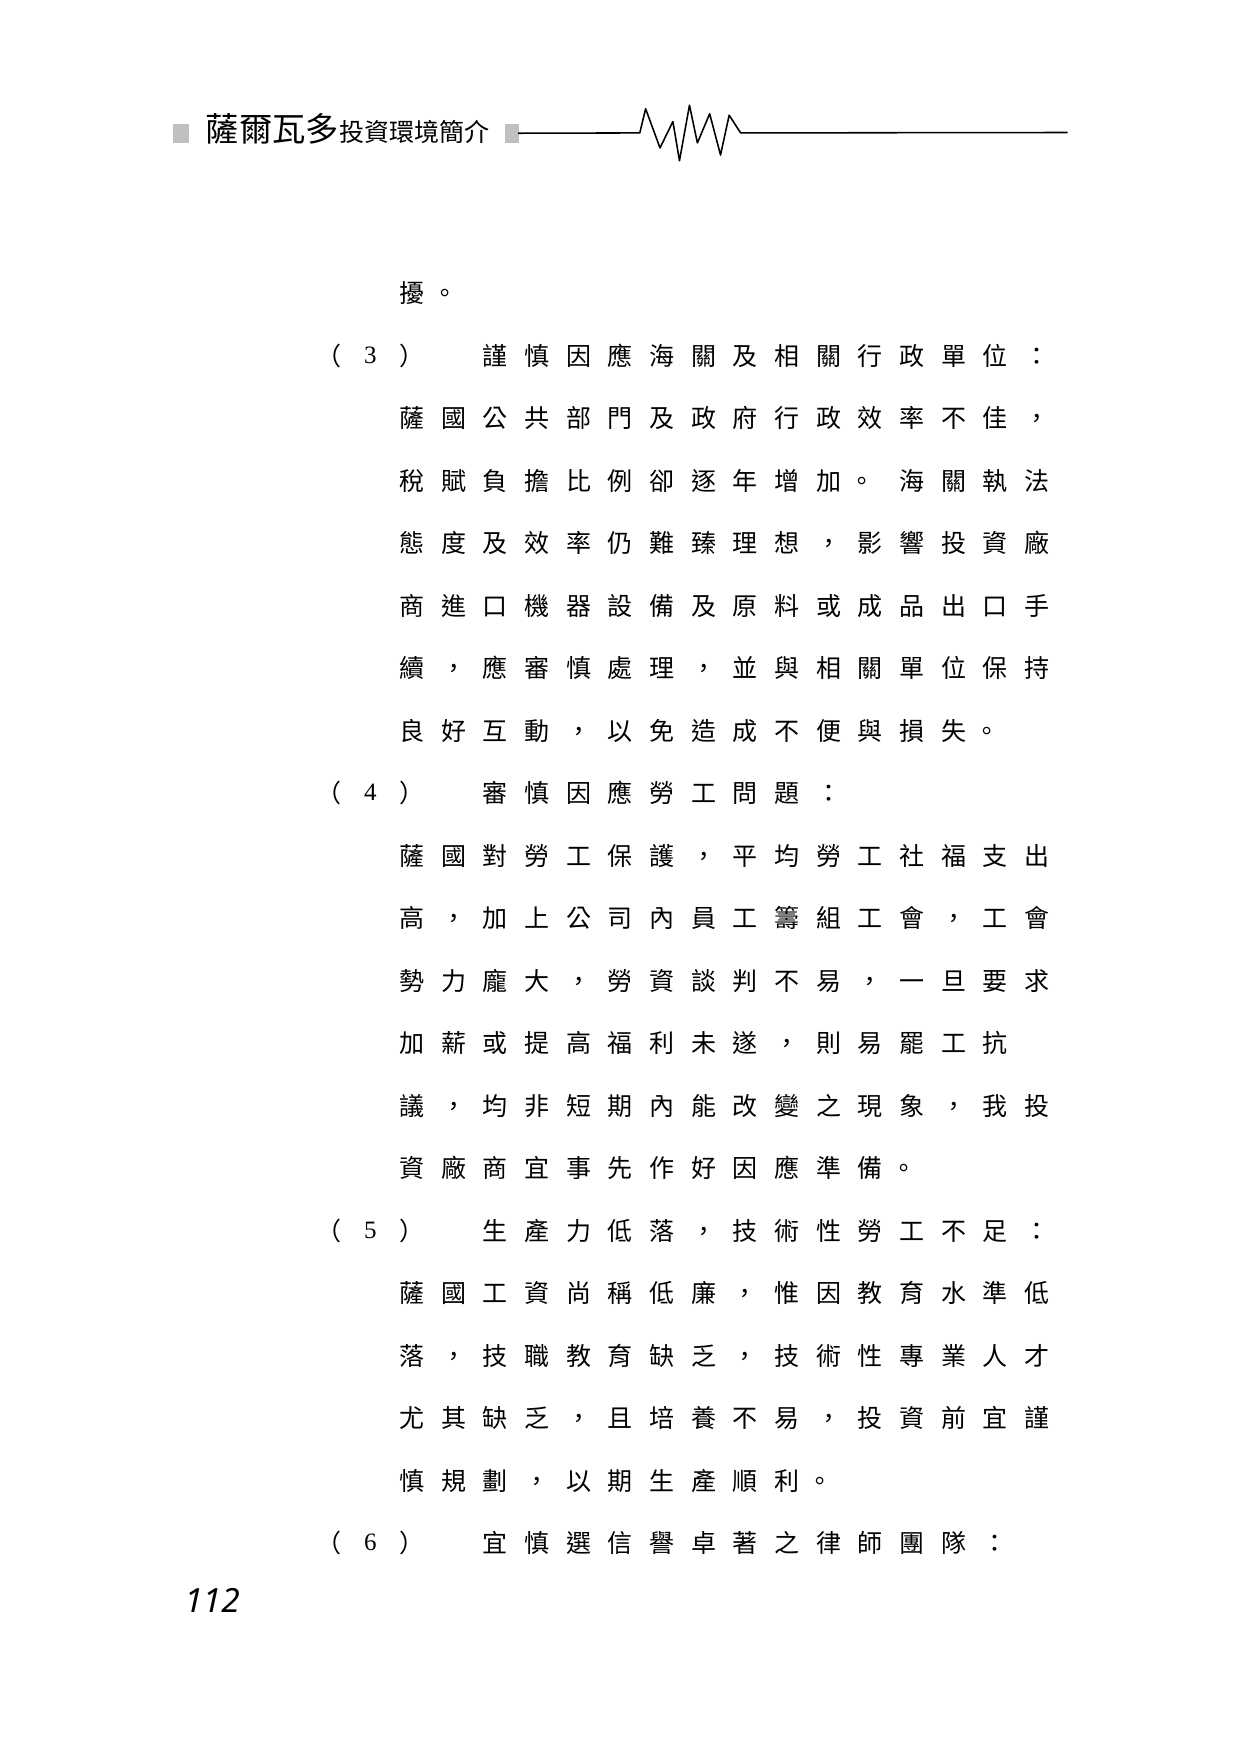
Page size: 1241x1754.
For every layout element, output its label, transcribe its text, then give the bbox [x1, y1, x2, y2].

text 薩國工資尚稱低廉，惟因教育水準低落，技職教育缺乏，技術性專業人才尤其缺乏，且培養不易，投資前宜謹慎規劃，以期生產順利。 [367, 1250, 1058, 1500]
text （4） 審慎因應勞工問題： [306, 750, 1058, 813]
text （5） 生產力低落，技術性勞工不足： [306, 1188, 1058, 1250]
text （6） 宜慎選信譽卓著之律師團隊： [306, 1500, 1058, 1563]
text 擾。 [367, 250, 1058, 313]
text 薩國對勞工保護，平均勞工社福支出高，加上公司內員工籌組工會，工會勢力龐大，勞資談判不易，一旦要求加薪或提高福利未遂，則易罷工抗議，均非短期內能改變之現象，我投資廠商宜事先作好因應準備。 [367, 813, 1058, 1188]
text （3） 謹慎因應海關及相關行政單位： [306, 313, 1058, 375]
text 薩國公共部門及政府行政效率不佳，稅賦負擔比例卻逐年增加。海關執法態度及效率仍難臻理想，影響投資廠商進口機器設備及原料或成品出口手續，應審慎處理，並與相關單位保持良好互動，以免造成不便與損失。 [367, 375, 1058, 750]
